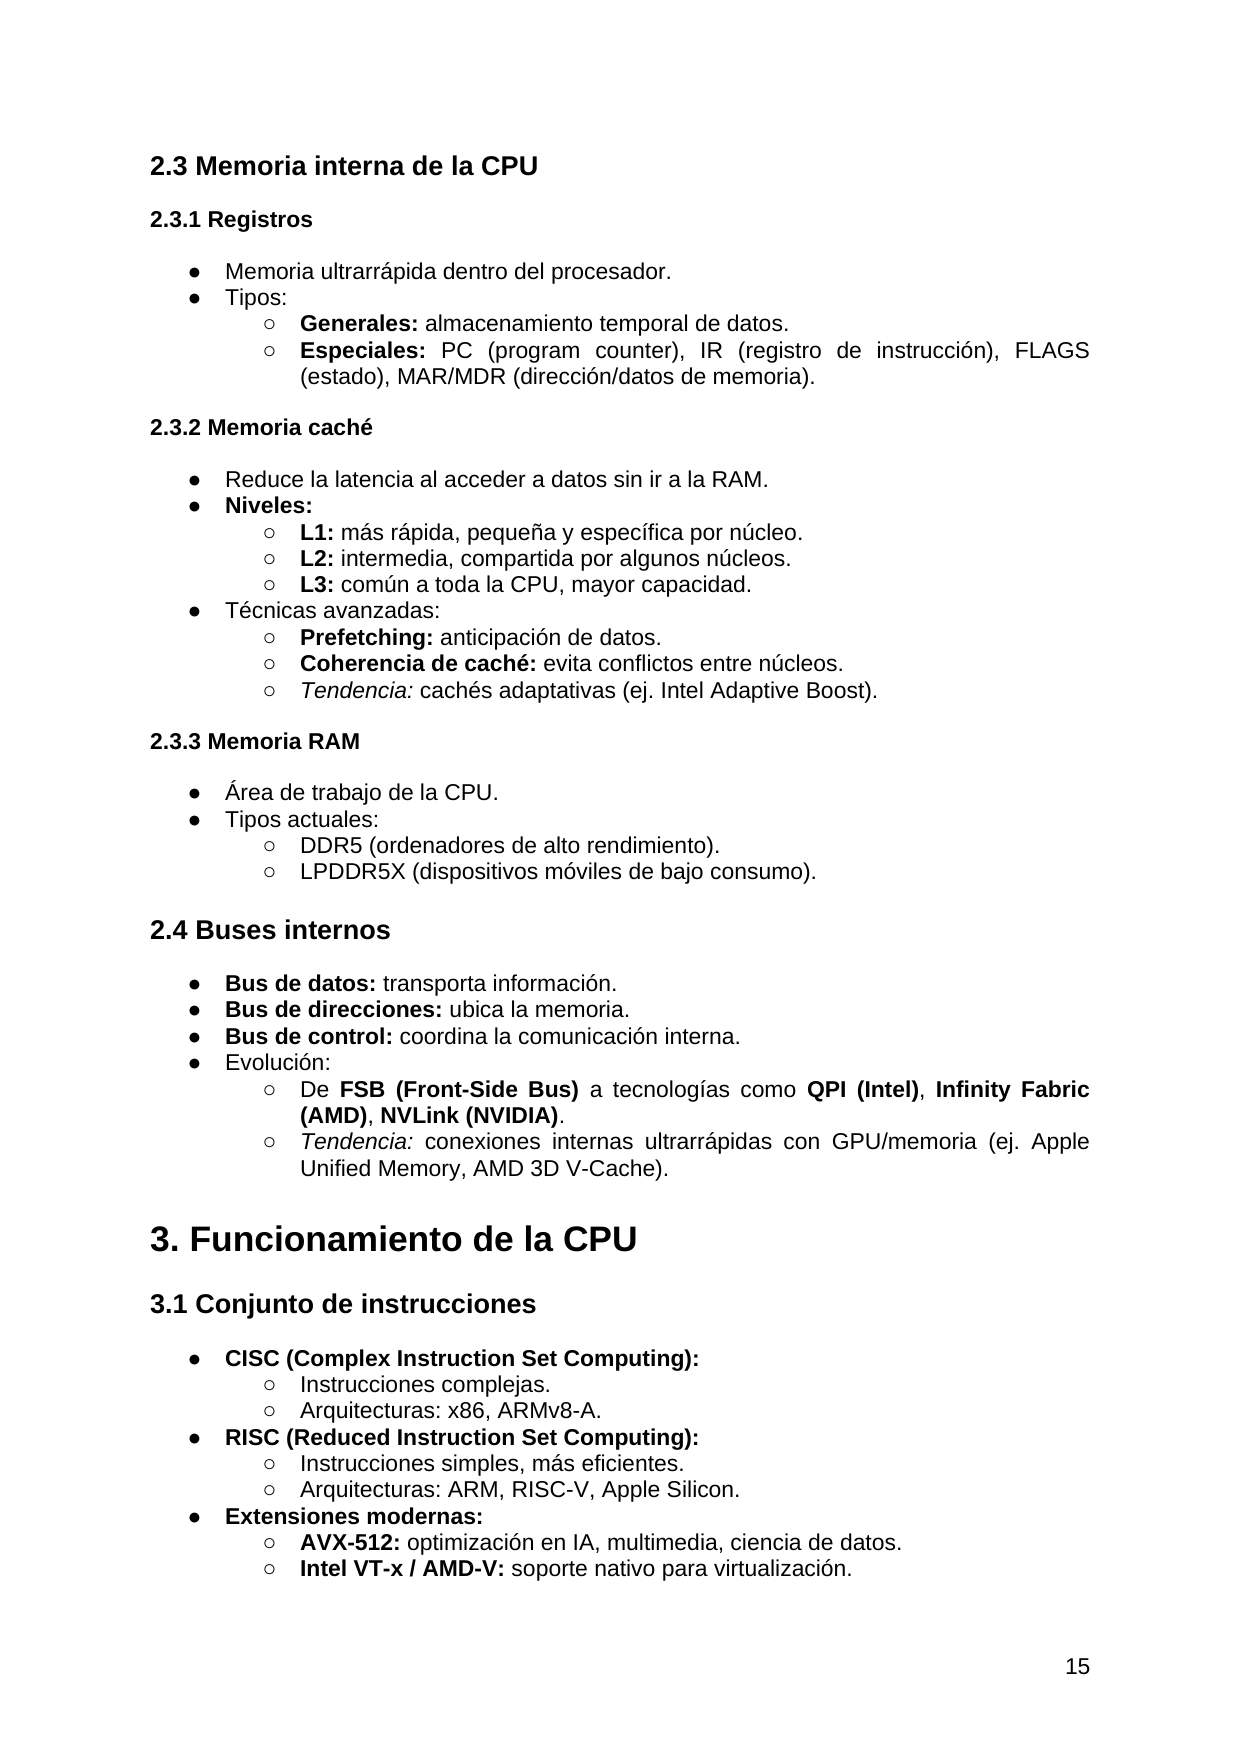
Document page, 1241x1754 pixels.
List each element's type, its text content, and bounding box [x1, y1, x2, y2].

list Técnicas avanzadas: [187, 597, 1090, 624]
list Instrucciones simples, más eficientes. [262, 1450, 1090, 1476]
subtitle 3. Funcionamiento de la CPU [150, 1218, 1090, 1259]
list Generales: almacenamiento temporal de datos. [262, 310, 1090, 337]
list Prefetching: anticipación de datos. [262, 624, 1090, 650]
list Intel VT-x / AMD-V: soporte nativo para virtualización. [262, 1555, 1090, 1582]
subtitle 2.3.1 Registros [150, 206, 1090, 233]
list DDR5 (ordenadores de alto rendimiento). [262, 832, 1090, 858]
list RISC (Reduced Instruction Set Computing): [187, 1424, 1090, 1450]
list Instrucciones complejas. [262, 1371, 1090, 1397]
subtitle 2.3 Memoria interna de la CPU [150, 150, 1090, 181]
list Bus de control: coordina la comunicación interna. [187, 1023, 1090, 1049]
list Tipos actuales: [187, 806, 1090, 832]
subtitle 3.1 Conjunto de instrucciones [150, 1288, 1090, 1319]
list Niveles: [187, 492, 1090, 518]
list Tendencia: cachés adaptativas (ej. Intel Adaptive Boost). [262, 677, 1090, 703]
list CISC (Complex Instruction Set Computing): [187, 1344, 1090, 1371]
list Memoria ultrarrápida dentro del procesador. [187, 258, 1090, 284]
list L2: intermedia, compartida por algunos núcleos. [262, 545, 1090, 571]
list Bus de direcciones: ubica la memoria. [187, 996, 1090, 1023]
list Tendencia: conexiones internas ultrarrápidas con GPU/memoria (ej. Apple Unified Memory, AMD 3D V-Cache). [262, 1128, 1090, 1181]
list AVX-512: optimización en IA, multimedia, ciencia de datos. [262, 1529, 1090, 1555]
list Extensiones modernas: [187, 1503, 1090, 1529]
list Arquitecturas: ARM, RISC-V, Apple Silicon. [262, 1476, 1090, 1503]
list Bus de datos: transporta información. [187, 970, 1090, 996]
list Tipos: [187, 284, 1090, 310]
list Especiales: PC (program counter), IR (registro de instrucción), FLAGS (estado), MAR/MDR (dirección/datos de memoria). [262, 337, 1090, 389]
list L3: común a toda la CPU, mayor capacidad. [262, 571, 1090, 597]
list Reduce la latencia al acceder a datos sin ir a la RAM. [187, 466, 1090, 492]
list Área de trabajo de la CPU. [187, 779, 1090, 806]
list LPDDR5X (dispositivos móviles de bajo consumo). [262, 858, 1090, 885]
subtitle 2.4 Buses internos [150, 914, 1090, 945]
list Arquitecturas: x86, ARMv8-A. [262, 1397, 1090, 1424]
list L1: más rápida, pequeña y específica por núcleo. [262, 518, 1090, 545]
subtitle 2.3.3 Memoria RAM [150, 728, 1090, 754]
list Evolución: [187, 1049, 1090, 1076]
list Coherencia de caché: evita conflictos entre núcleos. [262, 650, 1090, 677]
list De FSB (Front-Side Bus) a tecnologías como QPI (Intel), Infinity Fabric (AMD), NVLink (NVIDIA). [262, 1076, 1090, 1128]
subtitle 2.3.2 Memoria caché [150, 414, 1090, 441]
